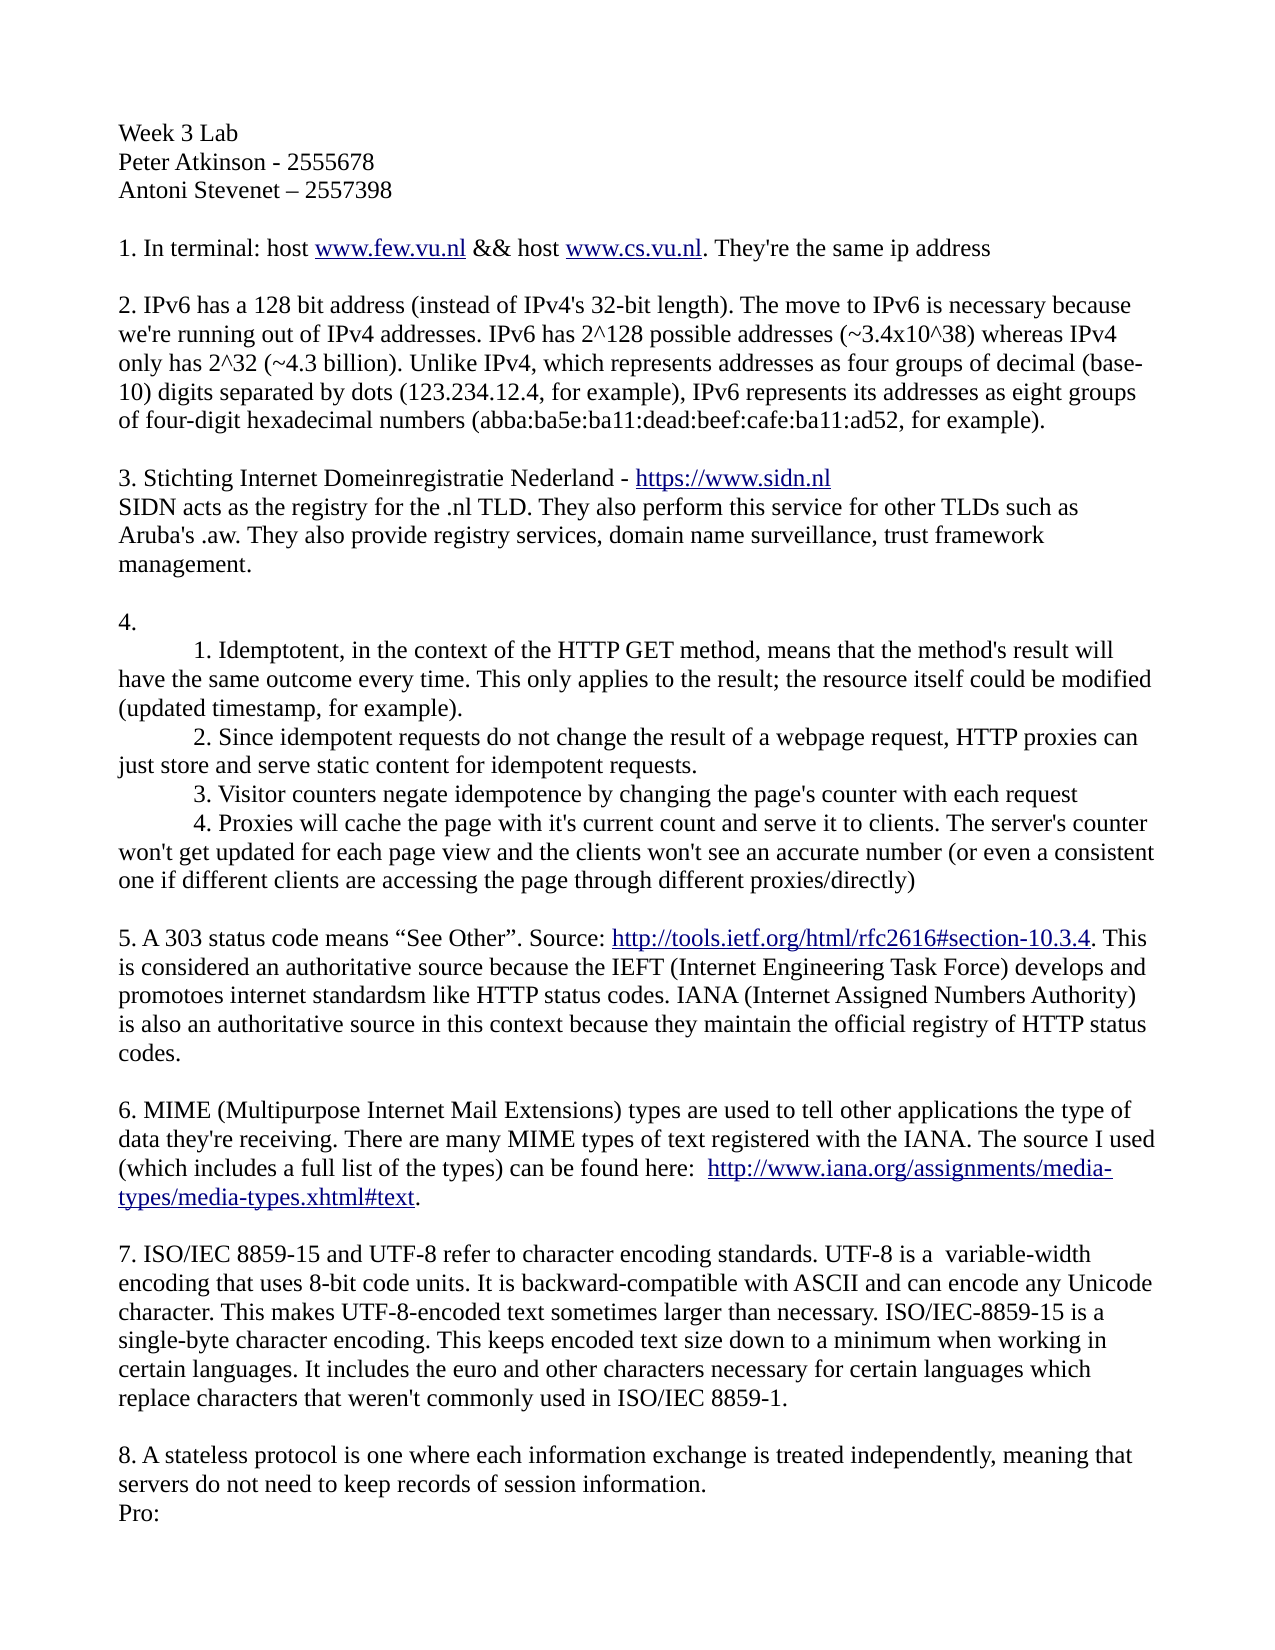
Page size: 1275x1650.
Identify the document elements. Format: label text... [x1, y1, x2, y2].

text Antoni Stevenet – 2557398 [118, 176, 1157, 204]
text 1. In terminal: host www.few.vu.nl && host www.cs.vu.nl. They're the same ip address [118, 233, 1157, 262]
text 8. A stateless protocol is one where each information exchange is treated independently, meaning that servers do not need to keep records of session information. [118, 1441, 1157, 1498]
text 1. Idemptotent, in the context of the HTTP GET method, means that the method's result will have the same outcome every time. This only applies to the result; the resource itself could be modified (updated timestamp, for example). [118, 636, 1157, 722]
text 5. A 303 status code means “See Other”. Source: http://tools.ietf.org/html/rfc2616#section-10.3.4. This is considered an authoritative source because the IEFT (Internet Engineering Task Force) develops and promotoes internet standardsm like HTTP status codes. IANA (Internet Assigned Numbers Authority) is also an authoritative source in this context because they maintain the official registry of HTTP status codes. [118, 923, 1157, 1067]
text 2. IPv6 has a 128 bit address (instead of IPv4's 32-bit length). The move to IPv6 is necessary because we're running out of IPv4 addresses. IPv6 has 2^128 possible addresses (~3.4x10^38) whereas IPv4 only has 2^32 (~4.3 billion). Unlike IPv4, which represents addresses as four groups of decimal (base-10) digits separated by dots (123.234.12.4, for example), IPv6 represents its addresses as eight groups of four-digit hexadecimal numbers (abba:ba5e:ba11:dead:beef:cafe:ba11:ad52, for example). [118, 291, 1157, 434]
text 6. MIME (Multipurpose Internet Mail Extensions) types are used to tell other applications the type of data they're receiving. There are many MIME types of text registered with the IANA. The source I used (which includes a full list of the types) can be found here: http://www.iana.org/assignments/media-types/media-types.xhtml#text. [118, 1096, 1157, 1211]
text 4. Proxies will cache the page with it's current count and serve it to clients. The server's counter won't get updated for each page view and the clients won't see an accurate number (or even a consistent one if different clients are accessing the page through different proxies/directly) [118, 808, 1157, 894]
text 2. Since idempotent requests do not change the result of a webpage request, HTTP proxies can just store and serve static content for idempotent requests. [118, 722, 1157, 779]
text 4. [118, 607, 1157, 636]
text Pro: [118, 1498, 1157, 1527]
text Peter Atkinson - 2555678 [118, 147, 1157, 176]
text 3. Visitor counters negate idempotence by changing the page's counter with each request [118, 779, 1157, 808]
text SIDN acts as the registry for the .nl TLD. They also perform this service for other TLDs such as Aruba's .aw. They also provide registry services, domain name surveillance, trust framework management. [118, 492, 1157, 578]
text Week 3 Lab [118, 118, 1157, 147]
text 3. Stichting Internet Domeinregistratie Nederland - https://www.sidn.nl [118, 463, 1157, 492]
text 7. ISO/IEC 8859-15 and UTF-8 refer to character encoding standards. UTF-8 is a variable-width encoding that uses 8-bit code units. It is backward-compatible with ASCII and can encode any Unicode character. This makes UTF-8-encoded text sometimes larger than necessary. ISO/IEC-8859-15 is a single-byte character encoding. This keeps encoded text size down to a minimum when working in certain languages. It includes the euro and other characters necessary for certain languages which replace characters that weren't commonly used in ISO/IEC 8859-1. [118, 1239, 1157, 1412]
